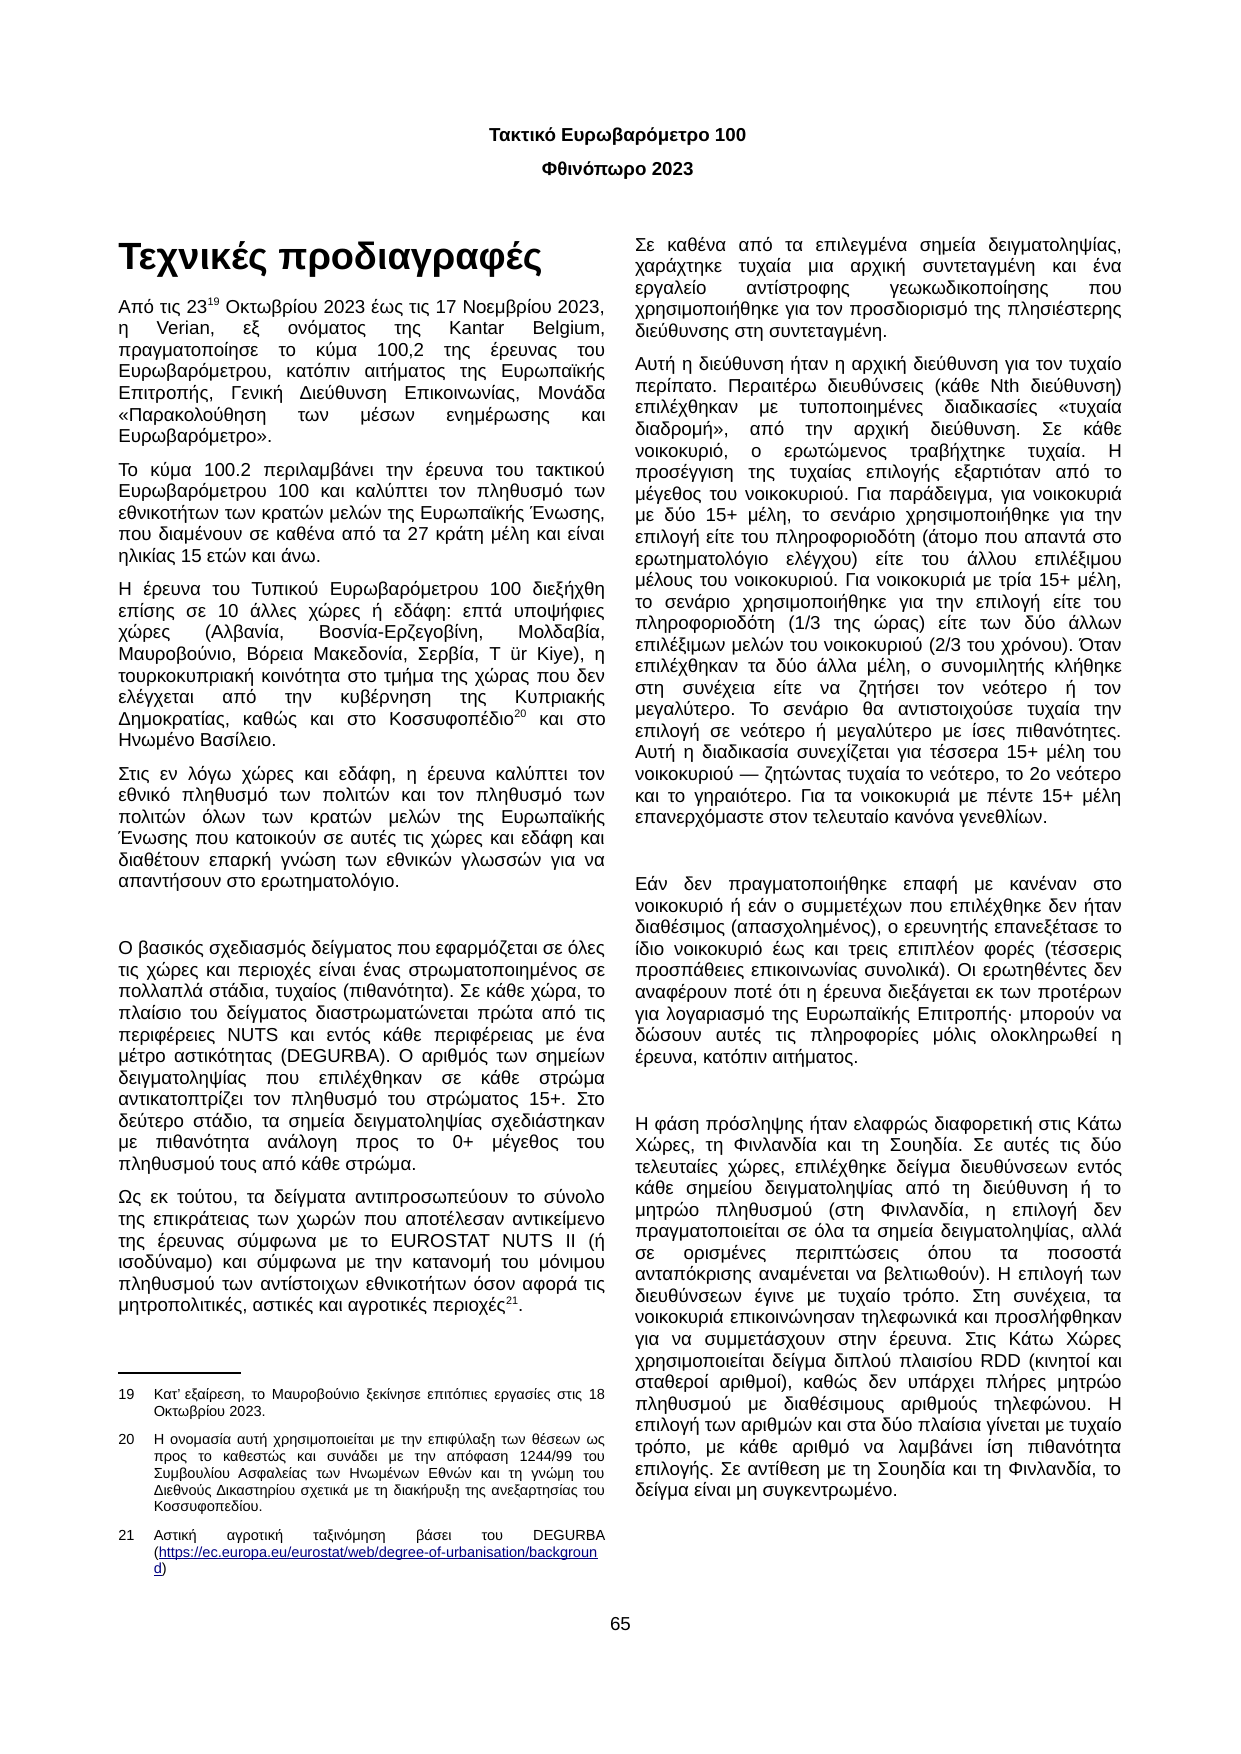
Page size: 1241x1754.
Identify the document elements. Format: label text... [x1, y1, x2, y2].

text Στις εν λόγω χώρες και εδάφη, η έρευνα καλύπτει τον εθνικό πληθυσμό των πολιτών και τον πληθυσμό των πολιτών όλων των κρατών μελών της Ευρωπαϊκής Ένωσης που κατοικούν σε αυτές τις χώρες και εδάφη και διαθέτουν επαρκή γνώση των εθνικών γλωσσών για να απαντήσουν στο ερωτηματολόγιο. [118, 762, 605, 892]
text Η ονομασία αυτή χρησιμοποιείται με την επιφύλαξη των θέσεων ως προς το καθεστώς και συνάδει με την απόφαση 1244/99 του Συμβουλίου Ασφαλείας των Ηνωμένων Εθνών και τη γνώμη του Διεθνούς Δικαστηρίου σχετικά με τη διακήρυξη της ανεξαρτησίας του Κοσσυφοπεδίου. [118, 1431, 605, 1515]
subtitle Τεχνικές προδιαγραφές [118, 233, 605, 277]
text Σε καθένα από τα επιλεγμένα σημεία δειγματοληψίας, χαράχτηκε τυχαία μια αρχική συντεταγμένη και ένα εργαλείο αντίστροφης γεωκωδικοποίησης που χρησιμοποιήθηκε για τον προσδιορισμό της πλησιέστερης διεύθυνσης στη συντεταγμένη. [635, 233, 1122, 341]
text Κατ’ εξαίρεση, το Μαυροβούνιο ξεκίνησε επιτόπιες εργασίες στις 18 Οκτωβρίου 2023. [118, 1385, 605, 1419]
text Εάν δεν πραγματοποιήθηκε επαφή με κανέναν στο νοικοκυριό ή εάν ο συμμετέχων που επιλέχθηκε δεν ήταν διαθέσιμος (απασχολημένος), ο ερευνητής επανεξέτασε το ίδιο νοικοκυριό έως και τρεις επιπλέον φορές (τέσσερις προσπάθειες επικοινωνίας συνολικά). Οι ερωτηθέντες δεν αναφέρουν ποτέ ότι η έρευνα διεξάγεται εκ των προτέρων για λογαριασμό της Ευρωπαϊκής Επιτροπής· μπορούν να δώσουν αυτές τις πληροφορίες μόλις ολοκληρωθεί η έρευνα, κατόπιν αιτήματος. [635, 873, 1122, 1067]
text Αστική αγροτική ταξινόμηση βάσει του DEGURBA (https://ec.europa.eu/eurostat/web/degree-of-urbanisation/background) [118, 1527, 605, 1577]
text Η έρευνα του Τυπικού Ευρωβαρόμετρου 100 διεξήχθη επίσης σε 10 άλλες χώρες ή εδάφη: επτά υποψήφιες χώρες (Αλβανία, Βοσνία-Ερζεγοβίνη, Μολδαβία, Μαυροβούνιο, Βόρεια Μακεδονία, Σερβία, T ür Kiye), η τουρκοκυπριακή κοινότητα στο τμήμα της χώρας που δεν ελέγχεται από την κυβέρνηση της Κυπριακής Δημοκρατίας, καθώς και στο Κοσσυφοπέδιο και στο Ηνωμένο Βασίλειο. [118, 578, 605, 751]
text Από τις 23 Οκτωβρίου 2023 έως τις 17 Νοεμβρίου 2023, η Verian, εξ ονόματος της Kantar Belgium, πραγματοποίησε το κύμα 100,2 της έρευνας του Ευρωβαρόμετρου, κατόπιν αιτήματος της Ευρωπαϊκής Επιτροπής, Γενική Διεύθυνση Επικοινωνίας, Μονάδα «Παρακολούθηση των μέσων ενημέρωσης και Ευρωβαρόμετρο». [118, 296, 605, 447]
text Η φάση πρόσληψης ήταν ελαφρώς διαφορετική στις Κάτω Χώρες, τη Φινλανδία και τη Σουηδία. Σε αυτές τις δύο τελευταίες χώρες, επιλέχθηκε δείγμα διευθύνσεων εντός κάθε σημείου δειγματοληψίας από τη διεύθυνση ή το μητρώο πληθυσμού (στη Φινλανδία, η επιλογή δεν πραγματοποιείται σε όλα τα σημεία δειγματοληψίας, αλλά σε ορισμένες περιπτώσεις όπου τα ποσοστά ανταπόκρισης αναμένεται να βελτιωθούν). Η επιλογή των διευθύνσεων έγινε με τυχαίο τρόπο. Στη συνέχεια, τα νοικοκυριά επικοινώνησαν τηλεφωνικά και προσλήφθηκαν για να συμμετάσχουν στην έρευνα. Στις Κάτω Χώρες χρησιμοποιείται δείγμα διπλού πλαισίου RDD (κινητοί και σταθεροί αριθμοί), καθώς δεν υπάρχει πλήρες μητρώο πληθυσμού με διαθέσιμους αριθμούς τηλεφώνου. Η επιλογή των αριθμών και στα δύο πλαίσια γίνεται με τυχαίο τρόπο, με κάθε αριθμό να λαμβάνει ίση πιθανότητα επιλογής. Σε αντίθεση με τη Σουηδία και τη Φινλανδία, το δείγμα είναι μη συγκεντρωμένο. [635, 1112, 1122, 1500]
text Ως εκ τούτου, τα δείγματα αντιπροσωπεύουν το σύνολο της επικράτειας των χωρών που αποτέλεσαν αντικείμενο της έρευνας σύμφωνα με το EUROSTAT NUTS II (ή ισοδύναμο) και σύμφωνα με την κατανομή του μόνιμου πληθυσμού των αντίστοιχων εθνικοτήτων όσον αφορά τις μητροπολιτικές, αστικές και αγροτικές περιοχές. [118, 1186, 605, 1316]
text Ο βασικός σχεδιασμός δείγματος που εφαρμόζεται σε όλες τις χώρες και περιοχές είναι ένας στρωματοποιημένος σε πολλαπλά στάδια, τυχαίος (πιθανότητα). Σε κάθε χώρα, το πλαίσιο του δείγματος διαστρωματώνεται πρώτα από τις περιφέρειες NUTS και εντός κάθε περιφέρειας με ένα μέτρο αστικότητας (DEGURBA). Ο αριθμός των σημείων δειγματοληψίας που επιλέχθηκαν σε κάθε στρώμα αντικατοπτρίζει τον πληθυσμό του στρώματος 15+. Στο δεύτερο στάδιο, τα σημεία δειγματοληψίας σχεδιάστηκαν με πιθανότητα ανάλογη προς το 0+ μέγεθος του πληθυσμού τους από κάθε στρώμα. [118, 937, 605, 1174]
text Αυτή η διεύθυνση ήταν η αρχική διεύθυνση για τον τυχαίο περίπατο. Περαιτέρω διευθύνσεις (κάθε Nth διεύθυνση) επιλέχθηκαν με τυποποιημένες διαδικασίες «τυχαία διαδρομή», από την αρχική διεύθυνση. Σε κάθε νοικοκυριό, ο ερωτώμενος τραβήχτηκε τυχαία. Η προσέγγιση της τυχαίας επιλογής εξαρτιόταν από το μέγεθος του νοικοκυριού. Για παράδειγμα, για νοικοκυριά με δύο 15+ μέλη, το σενάριο χρησιμοποιήθηκε για την επιλογή είτε του πληροφοριοδότη (άτομο που απαντά στο ερωτηματολόγιο ελέγχου) είτε του άλλου επιλέξιμου μέλους του νοικοκυριού. Για νοικοκυριά με τρία 15+ μέλη, το σενάριο χρησιμοποιήθηκε για την επιλογή είτε του πληροφοριοδότη (1/3 της ώρας) είτε των δύο άλλων επιλέξιμων μελών του νοικοκυριού (2/3 του χρόνου). Όταν επιλέχθηκαν τα δύο άλλα μέλη, ο συνομιλητής κλήθηκε στη συνέχεια είτε να ζητήσει τον νεότερο ή τον μεγαλύτερο. Το σενάριο θα αντιστοιχούσε τυχαία την επιλογή σε νεότερο ή μεγαλύτερο με ίσες πιθανότητες. Αυτή η διαδικασία συνεχίζεται για τέσσερα 15+ μέλη του νοικοκυριού — ζητώντας τυχαία το νεότερο, το 2ο νεότερο και το γηραιότερο. Για τα νοικοκυριά με πέντε 15+ μέλη επανερχόμαστε στον τελευταίο κανόνα γενεθλίων. [635, 353, 1122, 828]
text Το κύμα 100.2 περιλαμβάνει την έρευνα του τακτικού Ευρωβαρόμετρου 100 και καλύπτει τον πληθυσμό των εθνικοτήτων των κρατών μελών της Ευρωπαϊκής Ένωσης, που διαμένουν σε καθένα από τα 27 κράτη μέλη και είναι ηλικίας 15 ετών και άνω. [118, 458, 605, 566]
